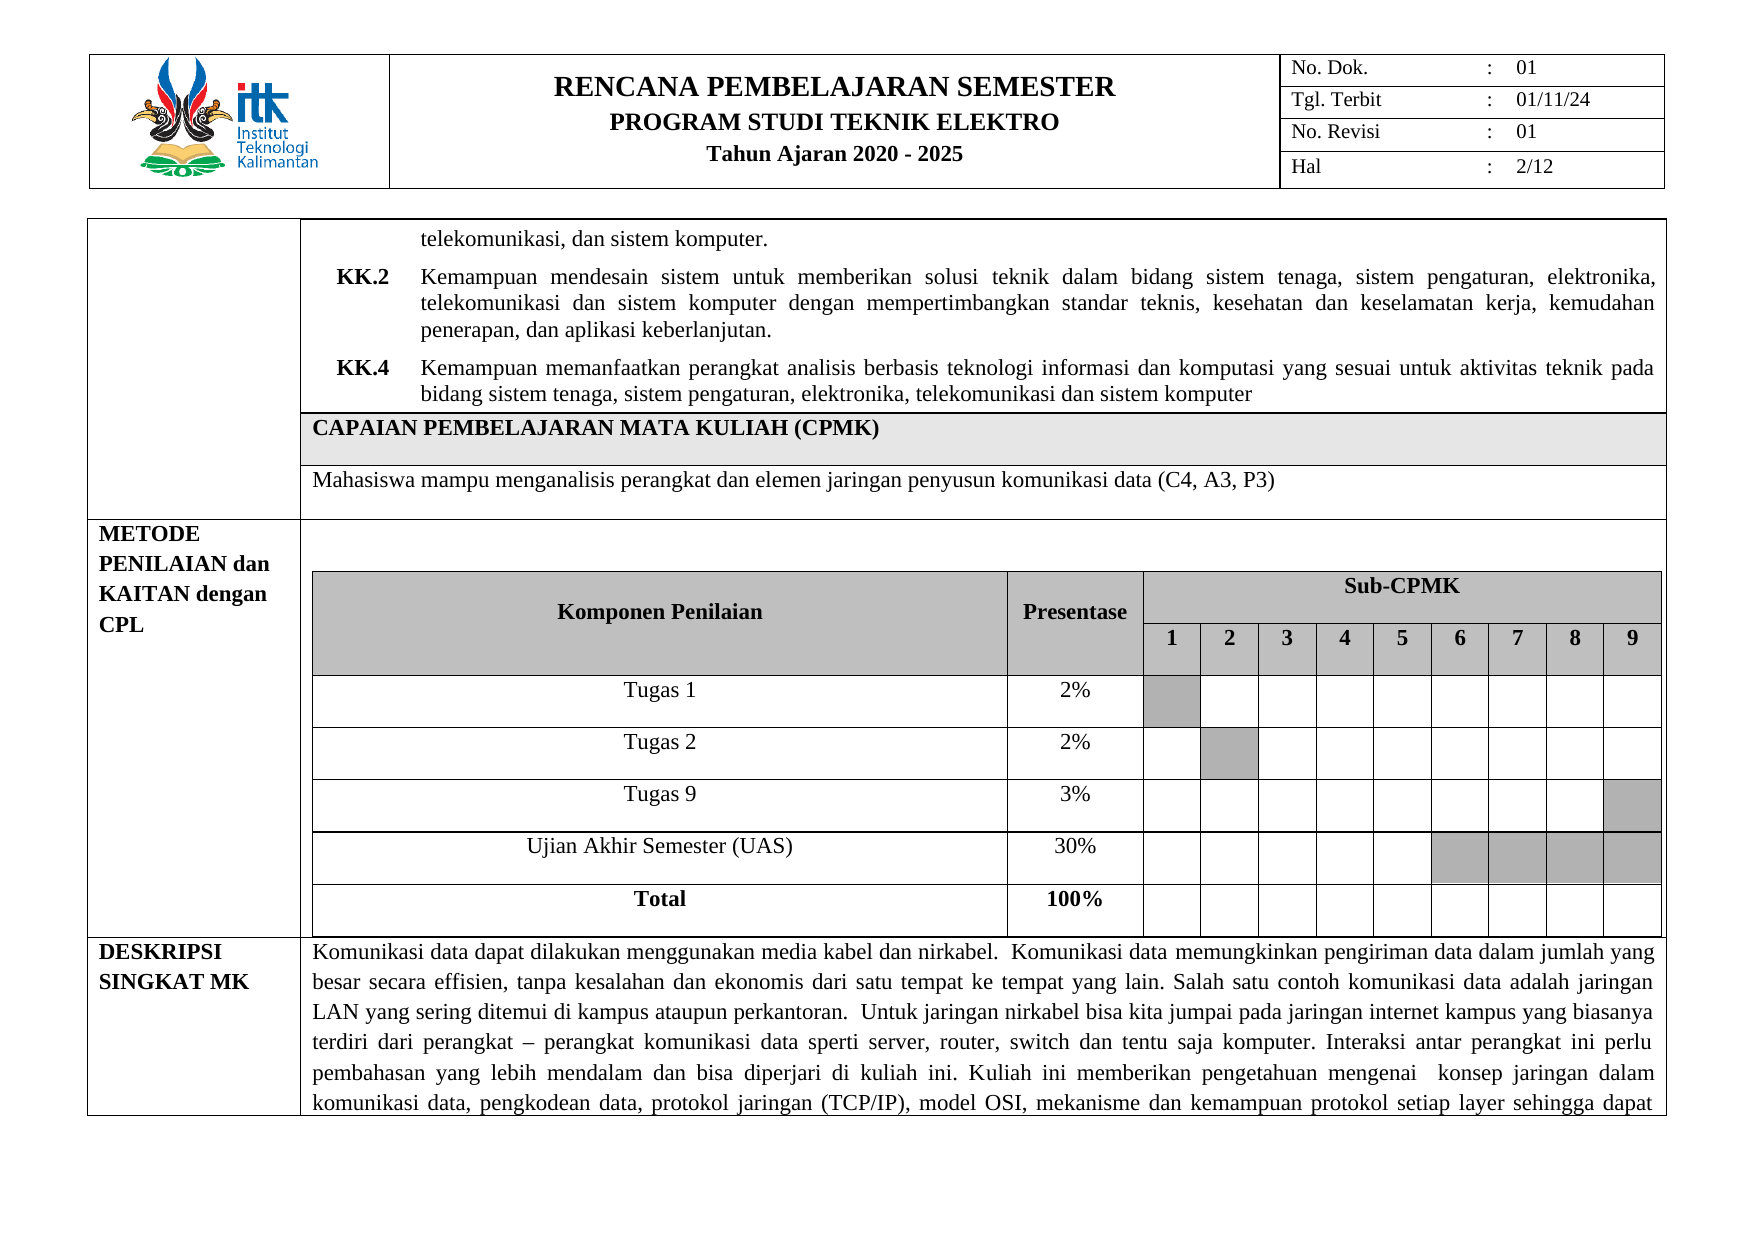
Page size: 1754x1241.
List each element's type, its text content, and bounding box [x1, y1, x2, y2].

table_cell 4 [1317, 624, 1373, 675]
table_cell [1432, 885, 1488, 936]
table_cell [301, 520, 1666, 937]
table_cell [1144, 885, 1200, 936]
table_cell [1547, 833, 1603, 883]
table_cell DESKRIPSI SINGKAT MK [88, 938, 300, 1115]
picture [127, 55, 322, 181]
table_cell 6 [1432, 624, 1488, 675]
table_cell 9 [1604, 624, 1661, 675]
table_cell 7 [1489, 624, 1546, 675]
table_cell [1374, 676, 1431, 727]
table_cell [1547, 728, 1603, 779]
table_cell [301, 220, 312, 412]
table_cell [1547, 676, 1603, 727]
table_cell 2% [1008, 728, 1143, 779]
table_header Presentase [1008, 572, 1143, 675]
table_cell 8 [1547, 624, 1603, 675]
table_cell [1259, 676, 1316, 727]
table_cell [1259, 833, 1316, 883]
table_cell [1317, 885, 1373, 936]
table_cell [1201, 833, 1258, 883]
table_cell [1374, 885, 1431, 936]
table_cell [1604, 676, 1661, 727]
table_cell [1489, 728, 1546, 779]
table_cell METODE PENILAIAN dan KAITAN dengan CPL [88, 520, 300, 937]
table_cell Tugas 2 [313, 728, 1007, 779]
table_cell KK.2 [312, 257, 396, 348]
table_cell [1489, 885, 1546, 936]
table_cell 5 [1374, 624, 1431, 675]
table_cell [1144, 728, 1200, 779]
table_cell Ujian Akhir Semester (UAS) [313, 833, 1007, 883]
table_cell [312, 220, 396, 257]
table_cell KK.4 [312, 348, 396, 412]
table_cell [1201, 676, 1258, 727]
table_cell [1201, 885, 1258, 936]
table_cell Kemampuan mendesain sistem untuk memberikan solusi teknik dalam bidang sistem tenaga, sistem pengaturan, elektronika, telekomunikasi dan sistem komputer dengan mempertimbangkan standar teknis, kesehatan dan keselamatan kerja, kemudahan penerapan, dan aplikasi keberlanjutan. [396, 257, 1663, 348]
table_cell Total [313, 885, 1007, 936]
table_cell [1317, 676, 1373, 727]
table_cell [1317, 780, 1373, 831]
table_cell [1604, 780, 1661, 831]
table_cell [1374, 728, 1431, 779]
table_cell [1432, 676, 1488, 727]
table_cell [1432, 728, 1488, 779]
table_cell 2 [1201, 624, 1258, 675]
table_cell 30% [1008, 833, 1143, 883]
table_cell [1317, 728, 1373, 779]
table_cell [1547, 780, 1603, 831]
table_cell [1604, 728, 1661, 779]
table_cell telekomunikasi, dan sistem komputer. [396, 220, 1663, 257]
table_cell [1374, 833, 1431, 883]
table_cell [1259, 885, 1316, 936]
table_header Komponen Penilaian [313, 572, 1007, 675]
table_cell CAPAIAN PEMBELAJARAN MATA KULIAH (CPMK) [301, 414, 1666, 465]
table_cell Tugas 9 [313, 780, 1007, 831]
table_cell [1432, 780, 1488, 831]
table_cell [1201, 728, 1258, 779]
table_cell [1374, 780, 1431, 831]
table_cell Tugas 1 [313, 676, 1007, 727]
table_cell [1489, 780, 1546, 831]
table_cell Mahasiswa mampu menganalisis perangkat dan elemen jaringan penyusun komunikasi data (C4, A3, P3) [301, 466, 1666, 519]
table_cell [1432, 833, 1488, 883]
table_cell 3% [1008, 780, 1143, 831]
table_cell 100% [1008, 885, 1143, 936]
table_cell [1259, 728, 1316, 779]
table_cell [1604, 833, 1661, 883]
table_cell 3 [1259, 624, 1316, 675]
table_cell [1259, 780, 1316, 831]
table_cell [1604, 885, 1661, 936]
table_cell [1489, 833, 1546, 883]
table_cell [1317, 833, 1373, 883]
table_header Sub-CPMK [1144, 572, 1661, 623]
table_cell Komunikasi data dapat dilakukan menggunakan media kabel dan nirkabel. Komunikasi data memungkinkan pengiriman data dalam jumlah yang besar secara effisien, tanpa kesalahan dan ekonomis dari satu tempat ke tempat yang lain. Salah satu contoh komunikasi data adalah jaringan LAN yang sering ditemui di kampus ataupun perkantoran. Untuk jaringan nirkabel bisa kita jumpai pada jaringan internet kampus yang biasanya terdiri dari perangkat – perangkat komunikasi data sperti server, router, switch dan tentu saja komputer. Interaksi antar perangkat ini perlu pembahasan yang lebih mendalam dan bisa diperjari di kuliah ini. Kuliah ini memberikan pengetahuan mengenai konsep jaringan dalam komunikasi data, pengkodean data, protokol jaringan (TCP/IP), model OSI, mekanisme dan kemampuan protokol setiap layer sehingga dapat [301, 938, 1666, 1115]
table_cell [1144, 676, 1200, 727]
table_cell 1 [1144, 624, 1200, 675]
table_cell [1144, 780, 1200, 831]
table_cell Kemampuan memanfaatkan perangkat analisis berbasis teknologi informasi dan komputasi yang sesuai untuk aktivitas teknik pada bidang sistem tenaga, sistem pengaturan, elektronika, telekomunikasi dan sistem komputer [396, 348, 1663, 412]
table_cell 2% [1008, 676, 1143, 727]
table_cell [1144, 833, 1200, 883]
table_cell [1547, 885, 1603, 936]
table_cell [1201, 780, 1258, 831]
table_cell [1489, 676, 1546, 727]
